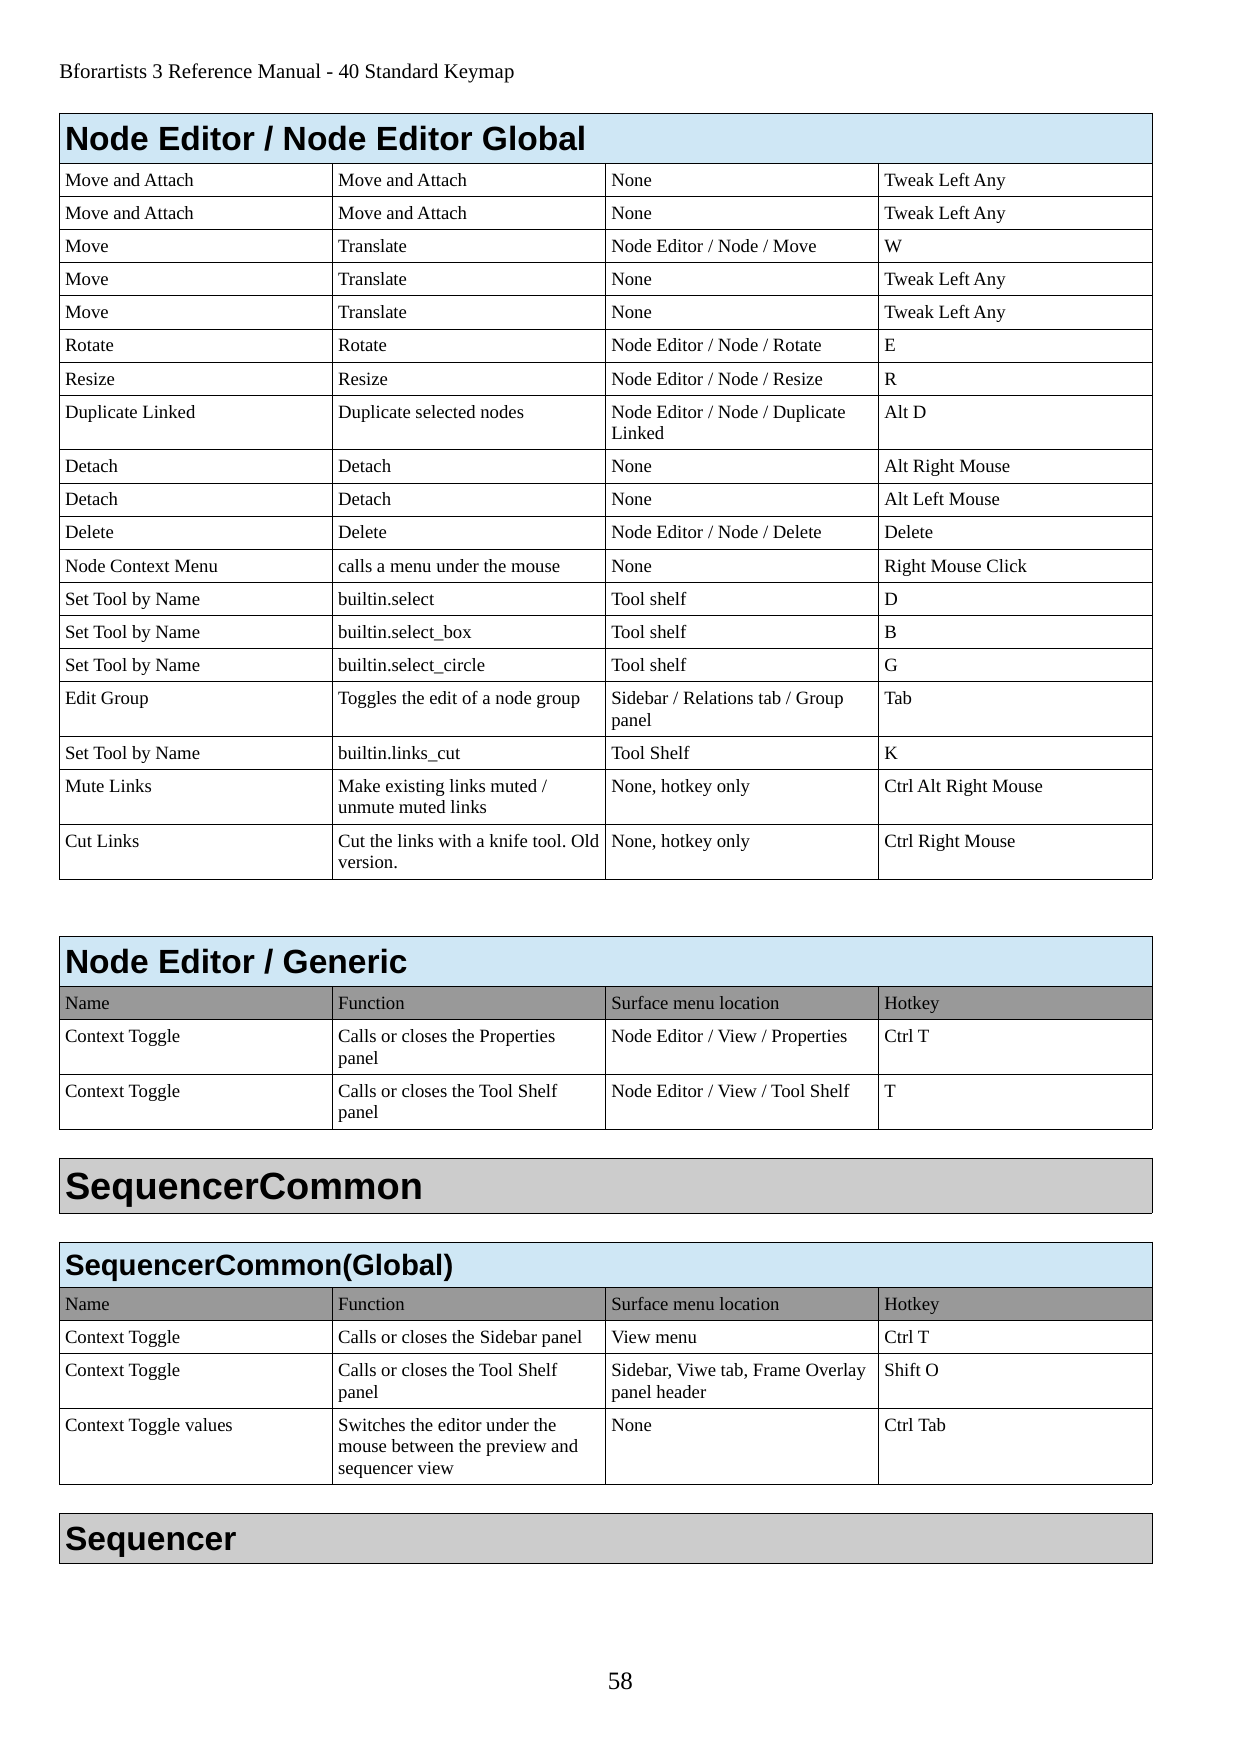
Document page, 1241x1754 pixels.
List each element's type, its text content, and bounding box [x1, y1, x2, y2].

table_cell Delete [879, 517, 1152, 549]
table_cell R [879, 363, 1152, 395]
table_cell T [879, 1075, 1152, 1129]
table_cell Calls or closes the Tool Shelf panel [333, 1075, 605, 1129]
table_cell Calls or closes the Sidebar panel [333, 1321, 605, 1353]
table_cell Context Toggle [60, 1354, 332, 1408]
table_header Sequencer [60, 1514, 1152, 1563]
table_header Node Editor / Node Editor Global [60, 114, 1152, 163]
table_cell Context Toggle [60, 1020, 332, 1074]
table_cell Tweak Left Any [879, 164, 1152, 196]
table_cell Set Tool by Name [60, 649, 332, 681]
table_cell Tool shelf [606, 583, 878, 615]
table_cell Translate [333, 230, 605, 262]
table_cell Function [333, 987, 605, 1019]
table_cell Tool shelf [606, 616, 878, 648]
table_cell Calls or closes the Tool Shelf panel [333, 1354, 605, 1408]
table_header Node Editor / Generic [60, 937, 1152, 986]
table_header SequencerCommon(Global) [60, 1243, 1152, 1287]
table_cell Node Editor / View / Tool Shelf [606, 1075, 878, 1129]
table_cell Detach [60, 484, 332, 516]
table_cell Toggles the edit of a node group [333, 682, 605, 736]
table_cell Move and Attach [60, 197, 332, 229]
table_cell None [606, 550, 878, 582]
table_cell Node Context Menu [60, 550, 332, 582]
table_cell Move and Attach [333, 197, 605, 229]
table_cell Set Tool by Name [60, 616, 332, 648]
table_cell Move [60, 296, 332, 328]
table_cell Alt Left Mouse [879, 484, 1152, 516]
table_cell Context Toggle values [60, 1409, 332, 1484]
table_cell builtin.select [333, 583, 605, 615]
table_cell Tweak Left Any [879, 263, 1152, 295]
table_cell View menu [606, 1321, 878, 1353]
table_cell Function [333, 1288, 605, 1320]
table_cell Right Mouse Click [879, 550, 1152, 582]
table_cell Sidebar / Relations tab / Group panel [606, 682, 878, 736]
table_cell B [879, 616, 1152, 648]
table_cell Make existing links muted / unmute muted links [333, 770, 605, 824]
table_cell builtin.links_cut [333, 737, 605, 769]
table_cell Ctrl Right Mouse [879, 825, 1152, 878]
table_cell Translate [333, 296, 605, 328]
table_cell W [879, 230, 1152, 262]
table_cell Duplicate selected nodes [333, 396, 605, 449]
table_cell None [606, 484, 878, 516]
table_cell Set Tool by Name [60, 583, 332, 615]
table_cell D [879, 583, 1152, 615]
table_cell builtin.select_circle [333, 649, 605, 681]
table_cell Mute Links [60, 770, 332, 824]
table_cell None [606, 164, 878, 196]
table_cell Shift O [879, 1354, 1152, 1408]
table_cell Translate [333, 263, 605, 295]
table_cell K [879, 737, 1152, 769]
table_cell Tool shelf [606, 649, 878, 681]
table_cell Context Toggle [60, 1075, 332, 1129]
table_cell Detach [333, 484, 605, 516]
table_cell None [606, 197, 878, 229]
table_cell E [879, 330, 1152, 362]
table_cell Context Toggle [60, 1321, 332, 1353]
table_cell Rotate [60, 330, 332, 362]
table_cell Cut Links [60, 825, 332, 878]
table_header SequencerCommon [60, 1159, 1152, 1213]
table_cell Tab [879, 682, 1152, 736]
table_cell Name [60, 1288, 332, 1320]
table_cell Delete [60, 517, 332, 549]
table_cell G [879, 649, 1152, 681]
table_cell Move and Attach [333, 164, 605, 196]
table_cell Tool Shelf [606, 737, 878, 769]
table_cell Node Editor / Node / Resize [606, 363, 878, 395]
table_cell Node Editor / Node / Duplicate Linked [606, 396, 878, 449]
table_cell Duplicate Linked [60, 396, 332, 449]
table_cell None [606, 450, 878, 482]
table_cell Rotate [333, 330, 605, 362]
table_cell Ctrl Tab [879, 1409, 1152, 1484]
table_cell Surface menu location [606, 1288, 878, 1320]
table_cell Surface menu location [606, 987, 878, 1019]
table_cell Sidebar, Viwe tab, Frame Overlay panel header [606, 1354, 878, 1408]
table_cell Hotkey [879, 987, 1152, 1019]
table_cell Name [60, 987, 332, 1019]
table_cell Switches the editor under the mouse between the preview and sequencer view [333, 1409, 605, 1484]
table_cell None, hotkey only [606, 770, 878, 824]
table_cell Ctrl T [879, 1321, 1152, 1353]
table_cell Calls or closes the Properties panel [333, 1020, 605, 1074]
table_cell Edit Group [60, 682, 332, 736]
table_cell Tweak Left Any [879, 296, 1152, 328]
table_cell Alt D [879, 396, 1152, 449]
table_cell Ctrl Alt Right Mouse [879, 770, 1152, 824]
table_cell Set Tool by Name [60, 737, 332, 769]
table_cell Node Editor / Node / Delete [606, 517, 878, 549]
table_cell builtin.select_box [333, 616, 605, 648]
table_cell Delete [333, 517, 605, 549]
table_cell Resize [60, 363, 332, 395]
table_cell Move [60, 263, 332, 295]
table_cell None [606, 1409, 878, 1484]
table_cell Alt Right Mouse [879, 450, 1152, 482]
table_cell None, hotkey only [606, 825, 878, 878]
table_cell Hotkey [879, 1288, 1152, 1320]
table_cell None [606, 296, 878, 328]
table_cell Node Editor / View / Properties [606, 1020, 878, 1074]
table_cell Tweak Left Any [879, 197, 1152, 229]
table_cell None [606, 263, 878, 295]
table_cell Move [60, 230, 332, 262]
table_cell Detach [60, 450, 332, 482]
table_cell Cut the links with a knife tool. Old version. [333, 825, 605, 878]
table_cell Resize [333, 363, 605, 395]
table_cell Node Editor / Node / Rotate [606, 330, 878, 362]
table_cell calls a menu under the mouse [333, 550, 605, 582]
table_cell Ctrl T [879, 1020, 1152, 1074]
table_cell Move and Attach [60, 164, 332, 196]
table_cell Node Editor / Node / Move [606, 230, 878, 262]
table_cell Detach [333, 450, 605, 482]
